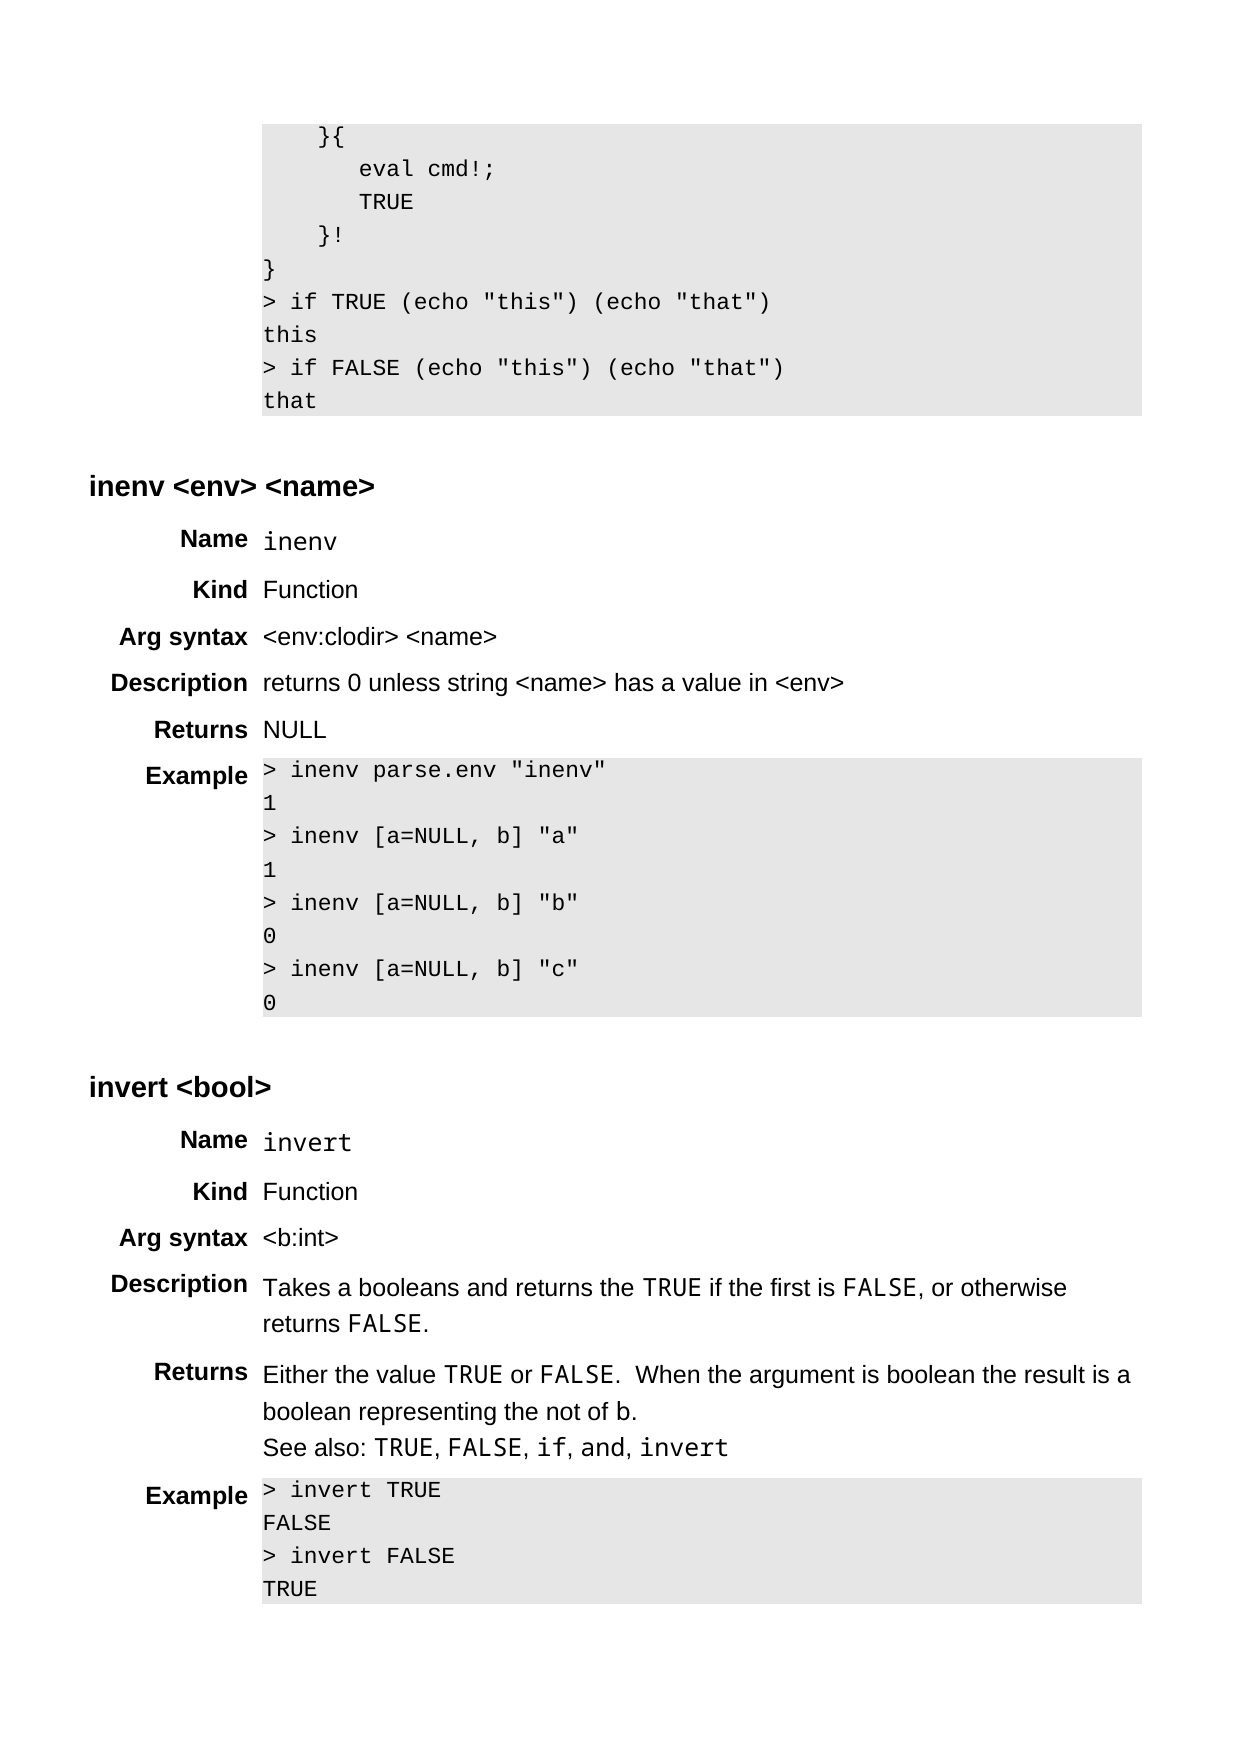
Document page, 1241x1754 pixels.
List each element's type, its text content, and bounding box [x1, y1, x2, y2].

table_cell > invert TRUE FALSE > invert FALSE TRUE [260, 1472, 1145, 1609]
table_cell Kind [89, 567, 260, 613]
table_cell Either the value TRUE or FALSE. When the argument is boolean the result is a boolean representing the not of b. See also: TRUE, FALSE, if, and, invert [260, 1348, 1145, 1472]
table_cell > inenv parse.env "inenv" 1 > inenv [a=NULL, b] "a" 1 > inenv [a=NULL, b] "b" 0 > inenv [a=NULL, b] "c" 0 [260, 753, 1145, 1023]
table_cell NULL [260, 706, 1145, 752]
table_cell }{ eval cmd!; TRUE }! } > if TRUE (echo "this") (echo "that") this > if FALSE (echo "this") (echo "that") that [260, 118, 1145, 422]
table_header inenv [260, 515, 1145, 567]
table_cell Takes a booleans and returns the TRUE if the first is FALSE, or otherwise returns FALSE. [260, 1261, 1145, 1348]
table_cell Example [89, 1472, 259, 1609]
table_header invert [260, 1116, 1145, 1168]
table_cell Kind [89, 1168, 259, 1214]
subtitle invert <bool> [88, 1070, 1145, 1103]
table_cell Function [260, 1168, 1145, 1214]
table_cell Description [89, 1261, 259, 1348]
table_cell Returns [89, 706, 260, 752]
table_cell Arg syntax [89, 1214, 259, 1261]
table_cell Description [89, 660, 260, 706]
table_cell Arg syntax [89, 613, 260, 659]
table_cell Function [260, 567, 1145, 613]
table_header Name [89, 1116, 259, 1168]
table_header Name [89, 515, 260, 567]
table_cell returns 0 unless string <name> has a value in <env> [260, 660, 1145, 706]
subtitle inenv <env> <name> [88, 469, 1145, 502]
table_cell <b:int> [260, 1214, 1145, 1261]
table_cell Returns [89, 1348, 259, 1472]
table_cell <env:clodir> <name> [260, 613, 1145, 659]
table_cell [89, 118, 259, 422]
table_cell Example [89, 753, 260, 1023]
